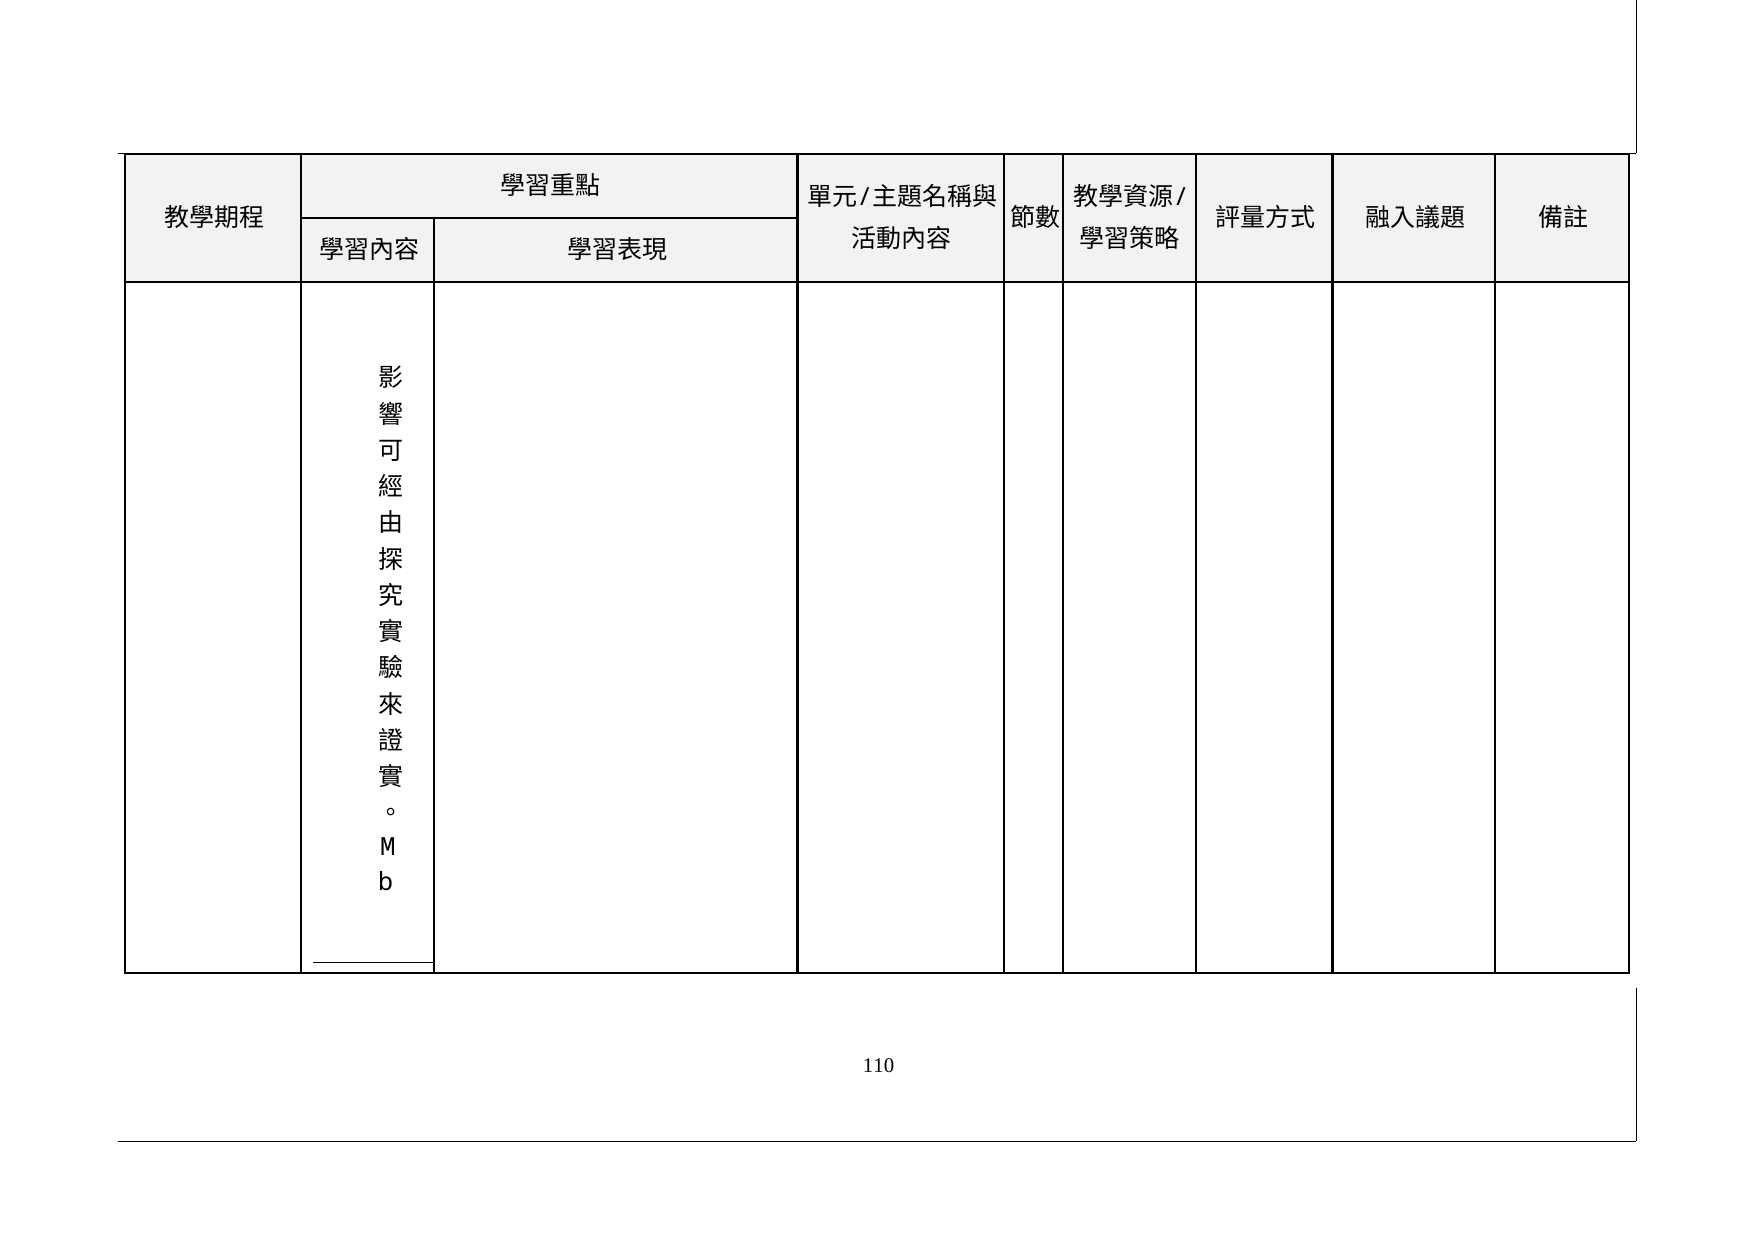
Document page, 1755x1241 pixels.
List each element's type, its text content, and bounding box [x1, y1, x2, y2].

table_cell [1005, 283, 1062, 972]
table_header 學習重點 [302, 155, 796, 217]
table_cell 影響可經由探究實驗來證實。 Mb- [302, 283, 433, 972]
table_header 融入議題 [1334, 155, 1494, 281]
table_header 評量方式 [1197, 155, 1331, 281]
table_cell [1334, 283, 1494, 972]
table_cell [799, 283, 1003, 972]
table_cell [1496, 283, 1628, 972]
table_header 教學資源/學習策略 [1064, 155, 1195, 281]
table_cell [126, 283, 300, 972]
table_header 節數 [1005, 155, 1062, 281]
table_cell 學習表現 [435, 219, 796, 281]
table_header 單元/主題名稱與活動內容 [799, 155, 1003, 281]
table_cell [435, 283, 796, 972]
table_header 教學期程 [126, 155, 300, 281]
table_cell [1197, 283, 1331, 972]
table_cell 學習內容 [302, 219, 433, 281]
table_cell [1064, 283, 1195, 972]
table_header 備註 [1496, 155, 1628, 281]
